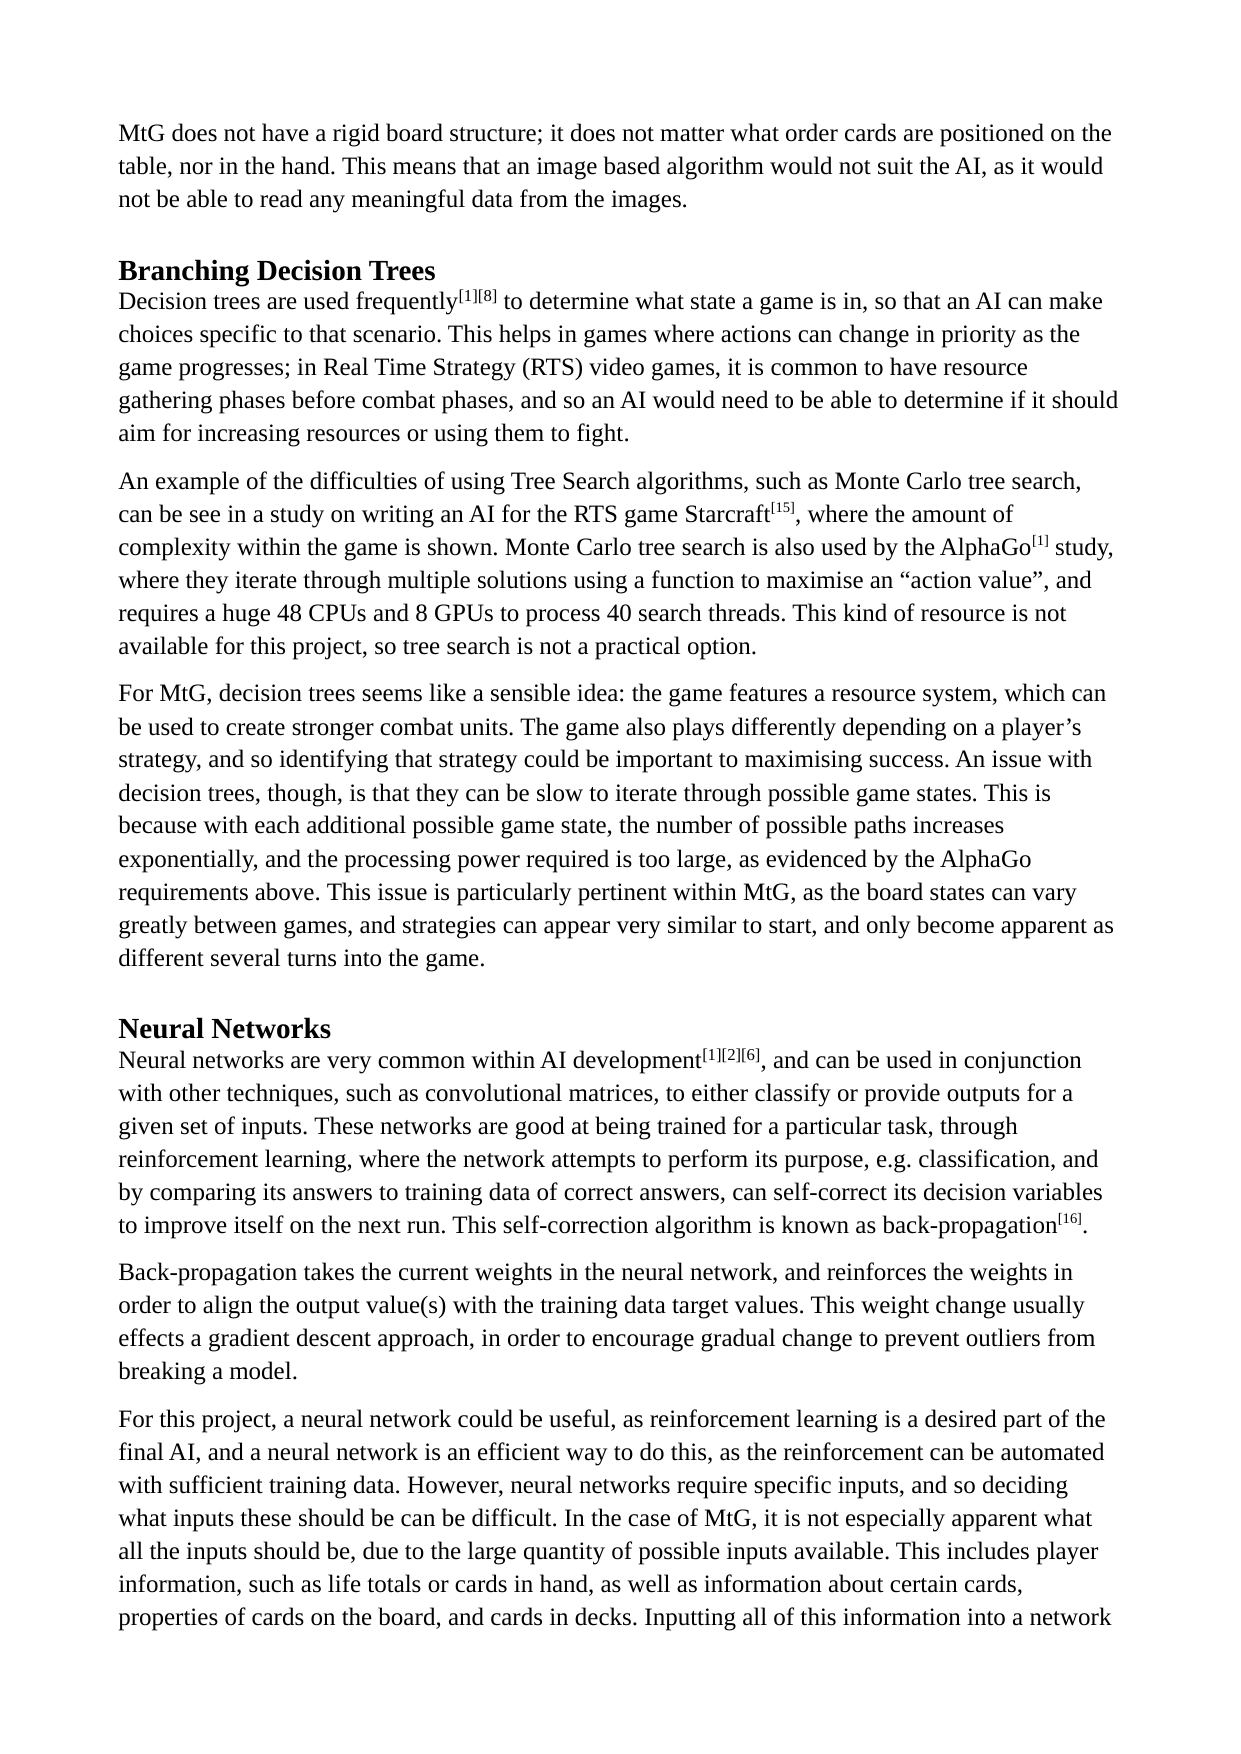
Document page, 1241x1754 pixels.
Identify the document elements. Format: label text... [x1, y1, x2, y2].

text MtG does not have a rigid board structure; it does not matter what order cards are positioned on the table, nor in the hand. This means that an image based algorithm would not suit the AI, as it would not be able to read any meaningful data from the images. [118, 118, 1122, 213]
text Back-propagation takes the current weights in the neural network, and reinforces the weights in order to align the output value(s) with the training data target values. This weight change usually effects a gradient descent approach, in order to encourage gradual change to prevent outliers from breaking a model. [118, 1257, 1122, 1385]
text Neural networks are very common within AI development[1][2][6], and can be used in conjunction with other techniques, such as convolutional matrices, to either classify or provide outputs for a given set of inputs. These networks are good at being trained for a particular task, through reinforcement learning, where the network attempts to perform its purpose, e.g. classification, and by comparing its answers to training data of correct answers, can self-correct its decision variables to improve itself on the next run. This self-correction algorithm is known as back-propagation[16]. [118, 1045, 1122, 1238]
subtitle Neural Networks [118, 1011, 1122, 1045]
subtitle Branching Decision Trees [118, 253, 1122, 286]
text For this project, a neural network could be useful, as reinforcement learning is a desired part of the final AI, and a neural network is an efficient way to do this, as the reinforcement can be automated with sufficient training data. However, neural networks require specific inputs, and so deciding what inputs these should be can be difficult. In the case of MtG, it is not especially apparent what all the inputs should be, due to the large quantity of possible inputs available. This includes player information, such as life totals or cards in hand, as well as information about certain cards, properties of cards on the board, and cards in decks. Inputting all of this information into a network [118, 1404, 1122, 1631]
text An example of the difficulties of using Tree Search algorithms, such as Monte Carlo tree search, can be see in a study on writing an AI for the RTS game Starcraft[15], where the amount of complexity within the game is shown. Monte Carlo tree search is also used by the AlphaGo[1] study, where they iterate through multiple solutions using a function to maximise an “action value”, and requires a huge 48 CPUs and 8 GPUs to process 40 search threads. This kind of resource is not available for this project, so tree search is not a practical option. [118, 466, 1122, 660]
text For MtG, decision trees seems like a sensible idea: the game features a resource system, which can be used to create stronger combat units. The game also plays differently depending on a player’s strategy, and so identifying that strategy could be important to maximising success. An issue with decision trees, though, is that they can be slow to iterate through possible game states. This is because with each additional possible game state, the number of possible paths increases exponentially, and the processing power required is too large, as evidenced by the AlphaGo requirements above. This issue is particularly pertinent within MtG, as the board states can vary greatly between games, and strategies can appear very similar to start, and only become apparent as different several turns into the game. [118, 678, 1122, 971]
text Decision trees are used frequently[1][8] to determine what state a game is in, so that an AI can make choices specific to that scenario. This helps in games where actions can change in priority as the game progresses; in Real Time Strategy (RTS) video games, it is common to have resource gathering phases before combat phases, and so an AI would need to be able to determine if it should aim for increasing resources or using them to fight. [118, 286, 1122, 447]
